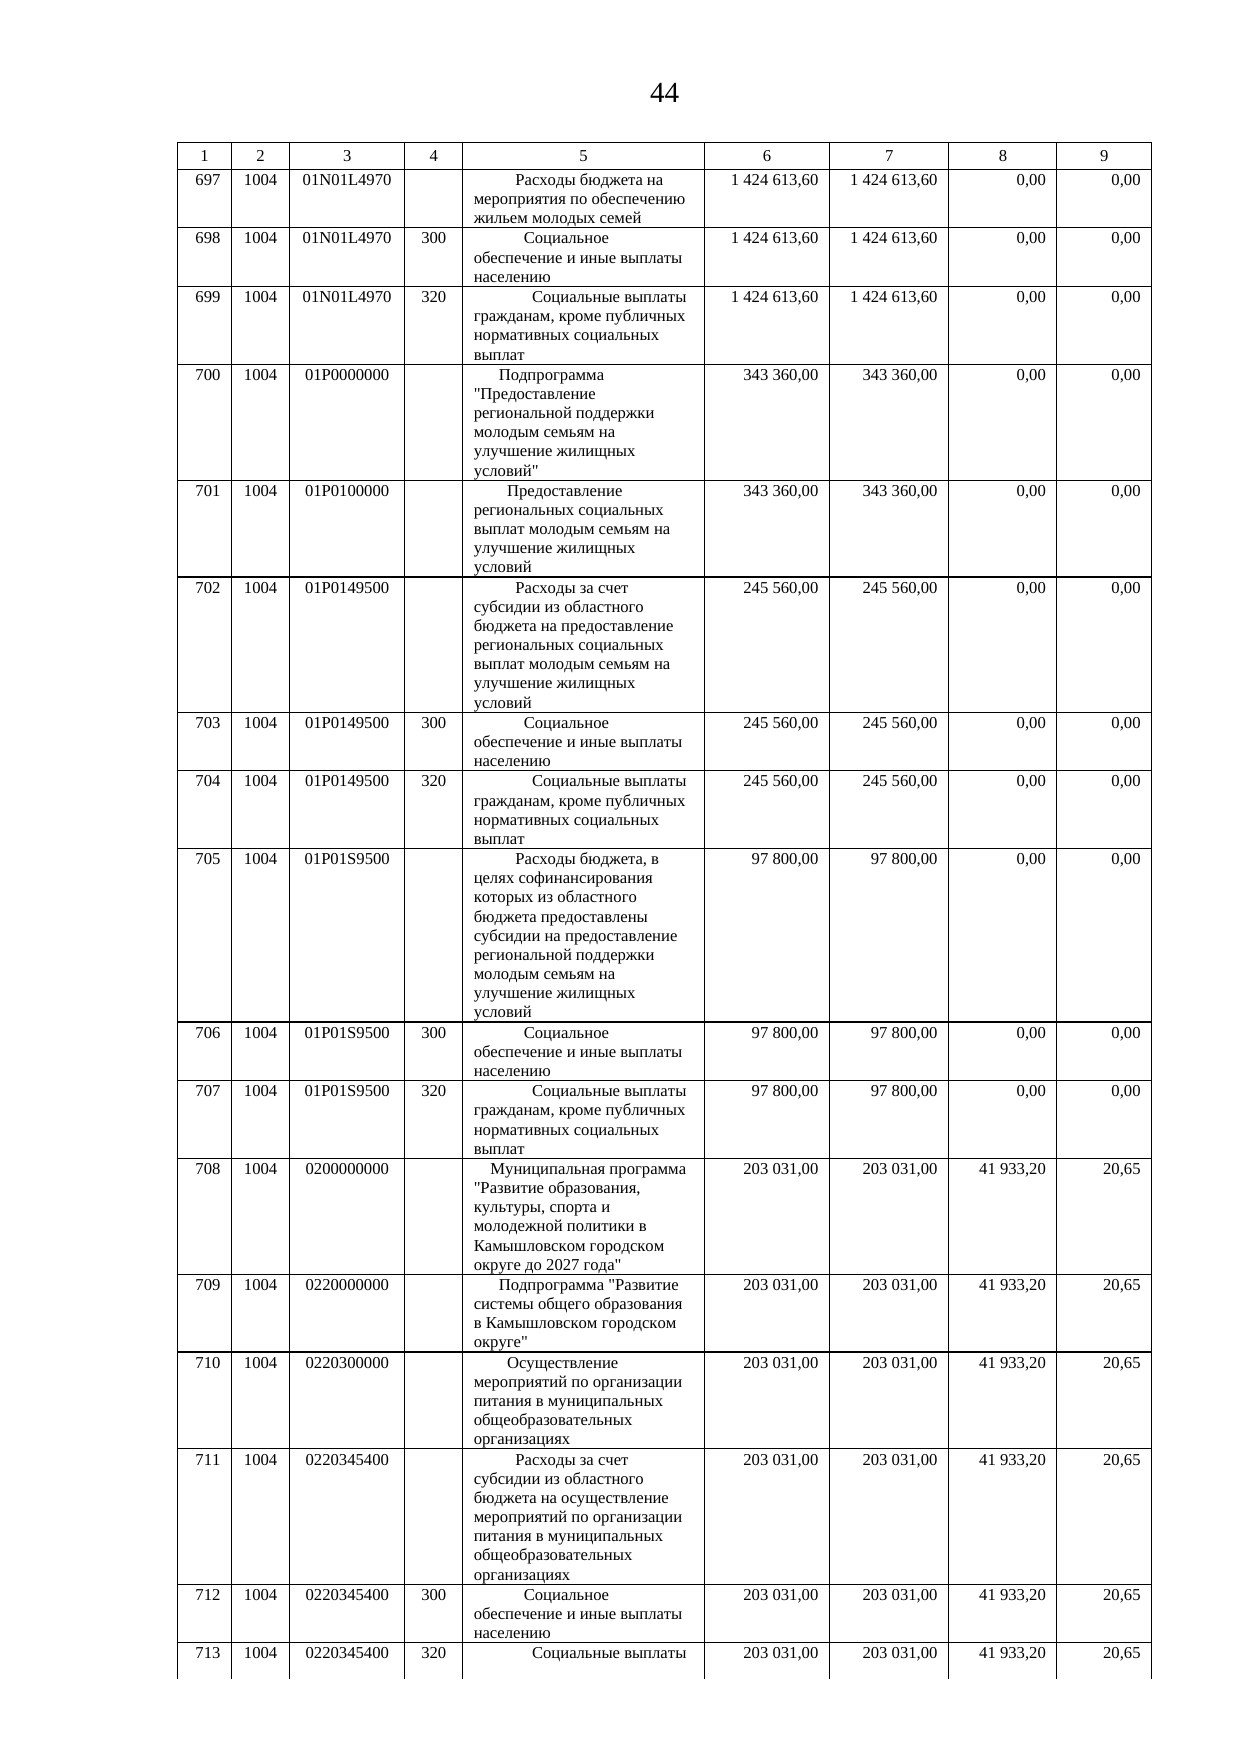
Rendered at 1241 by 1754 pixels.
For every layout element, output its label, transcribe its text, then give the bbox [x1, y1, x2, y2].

table_cell 01P0100000 [290, 481, 404, 576]
table_cell 343 360,00 [830, 481, 948, 576]
table_cell 709 [178, 1275, 231, 1351]
table_cell 1004 [232, 1643, 289, 1679]
table_cell 708 [178, 1159, 231, 1274]
table_cell 0220345400 [290, 1449, 404, 1583]
table_cell 705 [178, 849, 231, 1021]
table_cell 245 560,00 [705, 713, 829, 770]
table_cell 20,65 [1057, 1159, 1151, 1274]
table_cell 1004 [232, 287, 289, 363]
table_cell 1004 [232, 1159, 289, 1274]
table_cell 1004 [232, 170, 289, 227]
table_cell 0,00 [949, 771, 1056, 848]
table_cell [405, 578, 462, 712]
table_cell [405, 365, 462, 479]
table_cell 1004 [232, 1023, 289, 1080]
table_cell Социальное обеспечение и иные выплаты населению [463, 713, 704, 770]
table_cell 1004 [232, 481, 289, 576]
table_cell Расходы бюджета на мероприятия по обеспечению жильем молодых семей [463, 170, 704, 227]
table_cell [405, 481, 462, 576]
table_cell [405, 1353, 462, 1448]
table_cell 712 [178, 1585, 231, 1642]
table_cell 0,00 [949, 1023, 1056, 1080]
table_cell 41 933,20 [949, 1585, 1056, 1642]
table_cell 0220345400 [290, 1643, 404, 1679]
table_cell 0,00 [949, 578, 1056, 712]
table_cell 203 031,00 [830, 1353, 948, 1448]
table_cell 245 560,00 [830, 578, 948, 712]
table_cell 0,00 [1057, 849, 1151, 1021]
table_cell 0,00 [1057, 170, 1151, 227]
table_cell 707 [178, 1081, 231, 1158]
table_cell 1 424 613,60 [705, 287, 829, 363]
table_cell 245 560,00 [705, 771, 829, 848]
table_cell 0,00 [1057, 287, 1151, 363]
table_cell 01P0149500 [290, 713, 404, 770]
table_cell Подпрограмма "Предоставление региональной поддержки молодым семьям на улучшение жилищных условий" [463, 365, 704, 479]
table_cell 698 [178, 228, 231, 286]
table_cell 245 560,00 [830, 771, 948, 848]
table_header 7 [830, 143, 948, 169]
table_cell 1004 [232, 228, 289, 286]
table_cell 97 800,00 [705, 1081, 829, 1158]
table_cell 0,00 [1057, 578, 1151, 712]
table_cell Осуществление мероприятий по организации питания в муниципальных общеобразовательных организациях [463, 1353, 704, 1448]
table_cell Муниципальная программа "Развитие образования, культуры, спорта и молодежной политики в Камышловском городском округе до 2027 года" [463, 1159, 704, 1274]
table_cell Социальное обеспечение и иные выплаты населению [463, 1023, 704, 1080]
table_cell Расходы за счет субсидии из областного бюджета на предоставление региональных социальных выплат молодым семьям на улучшение жилищных условий [463, 578, 704, 712]
table_cell 0,00 [949, 1081, 1056, 1158]
table_cell 41 933,20 [949, 1353, 1056, 1448]
table_cell 703 [178, 713, 231, 770]
table_cell 343 360,00 [830, 365, 948, 479]
table_cell 713 [178, 1643, 231, 1679]
table_cell 700 [178, 365, 231, 479]
table_cell Подпрограмма "Развитие системы общего образования в Камышловском городском округе" [463, 1275, 704, 1351]
table_header 5 [463, 143, 704, 169]
table_cell 0,00 [1057, 1081, 1151, 1158]
table_cell 0,00 [1057, 713, 1151, 770]
table_cell 203 031,00 [705, 1353, 829, 1448]
table_cell 0,00 [949, 228, 1056, 286]
table_cell 1004 [232, 1353, 289, 1448]
table_cell 0,00 [949, 849, 1056, 1021]
table_cell 41 933,20 [949, 1275, 1056, 1351]
table_cell 1 424 613,60 [705, 170, 829, 227]
table_cell 01P0149500 [290, 771, 404, 848]
table_cell 0,00 [949, 481, 1056, 576]
table_cell 20,65 [1057, 1449, 1151, 1583]
table_cell 711 [178, 1449, 231, 1583]
table_cell 41 933,20 [949, 1449, 1056, 1583]
table_cell 0220300000 [290, 1353, 404, 1448]
table_cell 0,00 [1057, 228, 1151, 286]
table_cell 01P01S9500 [290, 1081, 404, 1158]
table_cell 1 424 613,60 [705, 228, 829, 286]
table_cell 706 [178, 1023, 231, 1080]
table_cell 20,65 [1057, 1275, 1151, 1351]
table_cell 320 [405, 287, 462, 363]
table_cell 701 [178, 481, 231, 576]
table_cell 320 [405, 1081, 462, 1158]
table_header 8 [949, 143, 1056, 169]
table_cell 320 [405, 1643, 462, 1679]
table_cell 01P01S9500 [290, 1023, 404, 1080]
table_cell Социальные выплаты гражданам, кроме публичных нормативных социальных выплат [463, 771, 704, 848]
table_cell [405, 849, 462, 1021]
table_cell 1004 [232, 1081, 289, 1158]
table_cell 97 800,00 [830, 849, 948, 1021]
table_cell 0,00 [949, 287, 1056, 363]
table_cell 699 [178, 287, 231, 363]
table_cell 203 031,00 [705, 1449, 829, 1583]
table_header 9 [1057, 143, 1151, 169]
table_header 4 [405, 143, 462, 169]
table_cell 1 424 613,60 [830, 287, 948, 363]
table_cell 1004 [232, 1449, 289, 1583]
table_cell 1004 [232, 365, 289, 479]
table_cell 203 031,00 [830, 1275, 948, 1351]
table_cell 0,00 [1057, 771, 1151, 848]
table_cell 41 933,20 [949, 1643, 1056, 1679]
table_cell 0200000000 [290, 1159, 404, 1274]
table_cell 1 424 613,60 [830, 170, 948, 227]
table_cell 245 560,00 [830, 713, 948, 770]
table_cell 0,00 [949, 713, 1056, 770]
table_cell [405, 1449, 462, 1583]
table_cell 01N01L4970 [290, 228, 404, 286]
table_cell 01P0149500 [290, 578, 404, 712]
table_cell 97 800,00 [705, 1023, 829, 1080]
table_cell Расходы бюджета, в целях софинансирования которых из областного бюджета предоставлены субсидии на предоставление региональной поддержки молодым семьям на улучшение жилищных условий [463, 849, 704, 1021]
table_cell 0,00 [949, 170, 1056, 227]
table_header 6 [705, 143, 829, 169]
table_cell 1004 [232, 849, 289, 1021]
table_cell 704 [178, 771, 231, 848]
table_cell 1004 [232, 713, 289, 770]
table_cell Социальные выплаты [463, 1643, 704, 1679]
table_cell 1004 [232, 1585, 289, 1642]
table_cell 97 800,00 [705, 849, 829, 1021]
table_cell 0,00 [1057, 1023, 1151, 1080]
table_cell 1004 [232, 578, 289, 712]
table_cell 203 031,00 [705, 1275, 829, 1351]
table_cell 245 560,00 [705, 578, 829, 712]
table_cell [405, 1275, 462, 1351]
table_cell Социальные выплаты гражданам, кроме публичных нормативных социальных выплат [463, 287, 704, 363]
table_cell 1004 [232, 1275, 289, 1351]
table_cell 300 [405, 228, 462, 286]
table_cell 41 933,20 [949, 1159, 1056, 1274]
table_cell 01P01S9500 [290, 849, 404, 1021]
table_cell 20,65 [1057, 1353, 1151, 1448]
table_cell 20,65 [1057, 1643, 1151, 1679]
table_cell 0,00 [1057, 365, 1151, 479]
table_header 1 [178, 143, 231, 169]
table_cell Предоставление региональных социальных выплат молодым семьям на улучшение жилищных условий [463, 481, 704, 576]
table_cell 0,00 [1057, 481, 1151, 576]
table_cell 01N01L4970 [290, 170, 404, 227]
table_cell 203 031,00 [830, 1159, 948, 1274]
table_cell 20,65 [1057, 1585, 1151, 1642]
table_cell 1004 [232, 771, 289, 848]
table_cell 203 031,00 [705, 1159, 829, 1274]
table_header 3 [290, 143, 404, 169]
table_cell 1 424 613,60 [830, 228, 948, 286]
table_cell 343 360,00 [705, 365, 829, 479]
table_cell 203 031,00 [705, 1585, 829, 1642]
table_cell Социальное обеспечение и иные выплаты населению [463, 228, 704, 286]
table_cell 710 [178, 1353, 231, 1448]
table_cell 320 [405, 771, 462, 848]
table_cell 0,00 [949, 365, 1056, 479]
table_cell 0220345400 [290, 1585, 404, 1642]
table_cell 702 [178, 578, 231, 712]
table_cell Социальные выплаты гражданам, кроме публичных нормативных социальных выплат [463, 1081, 704, 1158]
table_cell 203 031,00 [830, 1585, 948, 1642]
table_cell 203 031,00 [830, 1643, 948, 1679]
table_header 2 [232, 143, 289, 169]
table_cell 343 360,00 [705, 481, 829, 576]
table_cell 01N01L4970 [290, 287, 404, 363]
table_cell [405, 1159, 462, 1274]
table_cell 300 [405, 1585, 462, 1642]
table_cell 300 [405, 1023, 462, 1080]
table_cell 203 031,00 [830, 1449, 948, 1583]
table_cell Расходы за счет субсидии из областного бюджета на осуществление мероприятий по организации питания в муниципальных общеобразовательных организациях [463, 1449, 704, 1583]
table_cell 697 [178, 170, 231, 227]
table_cell 97 800,00 [830, 1023, 948, 1080]
table_cell 97 800,00 [830, 1081, 948, 1158]
table_cell 01P0000000 [290, 365, 404, 479]
table_cell [405, 170, 462, 227]
table_cell Социальное обеспечение и иные выплаты населению [463, 1585, 704, 1642]
table_cell 300 [405, 713, 462, 770]
table_cell 203 031,00 [705, 1643, 829, 1679]
table_cell 0220000000 [290, 1275, 404, 1351]
